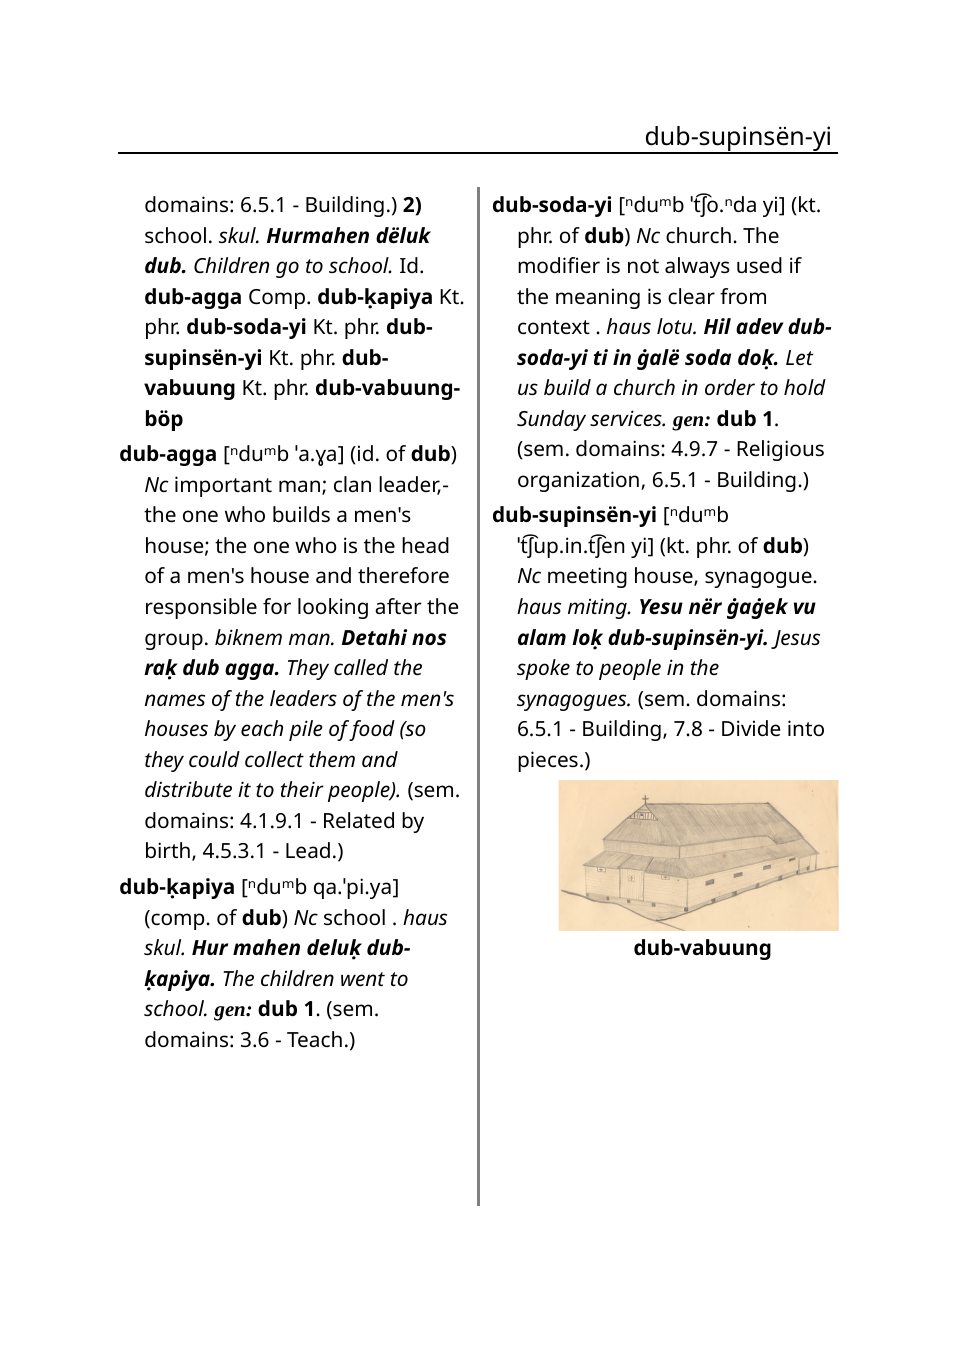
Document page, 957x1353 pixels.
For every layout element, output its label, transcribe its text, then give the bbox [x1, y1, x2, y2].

text dub-soda-yi [ⁿduᵐb ˈt͡ʃo.ⁿda yi] (kt. phr. of dub) Nc church. The modifier is not always used if the meaning is clear from context . haus lotu. Hil adev dub-soda-yi ti in ġalë soda doḳ. Let us build a church in order to hold Sunday services. gen: dub 1. (sem. domains: 4.9.7 - Religious organization, 6.5.1 - Building.) [492, 188, 837, 497]
text dub-vabuung [568, 931, 837, 965]
text domains: 6.5.1 - Building.) 2) school. skul. Hurmahen dëluk dub. Children go to school. Id. dub-agga Comp. dub-ḳapiya Kt. phr. dub-soda-yi Kt. phr. dub-supinsën-yi Kt. phr. dub-vabuung Kt. phr. dub-vabuung-böp [119, 188, 465, 436]
text dub-agga [ⁿduᵐb ˈa.ɣa] (id. of dub) Nc important man; clan leader,-the one who builds a men's house; the one who is the head of a men's house and therefore responsible for looking after the group. biknem man. Detahi nos raḳ dub agga. They called the names of the leaders of the men's houses by each pile of food (so they could collect them and distribute it to their people). (sem. domains: 4.1.9.1 - Related by birth, 4.5.3.1 - Lead.) [119, 436, 465, 869]
picture [558, 780, 839, 931]
text dub-supinsën-yi [ⁿduᵐb ˈt͡ʃup.in.t͡ʃen yi] (kt. phr. of dub) Nc meeting house, synagogue. haus miting. Yesu nër ġaġek vu alam loḳ dub-supinsën-yi. Jesus spoke to people in the synagogues. (sem. domains: 6.5.1 - Building, 7.8 - Divide into pieces.) [492, 497, 837, 777]
text dub-ḳapiya [ⁿduᵐb qa.ˈpi.ya] (comp. of dub) Nc school . haus skul. Hur mahen deluḳ dub-ḳapiya. The children went to school. gen: dub 1. (sem. domains: 3.6 - Teach.) [119, 869, 465, 1057]
